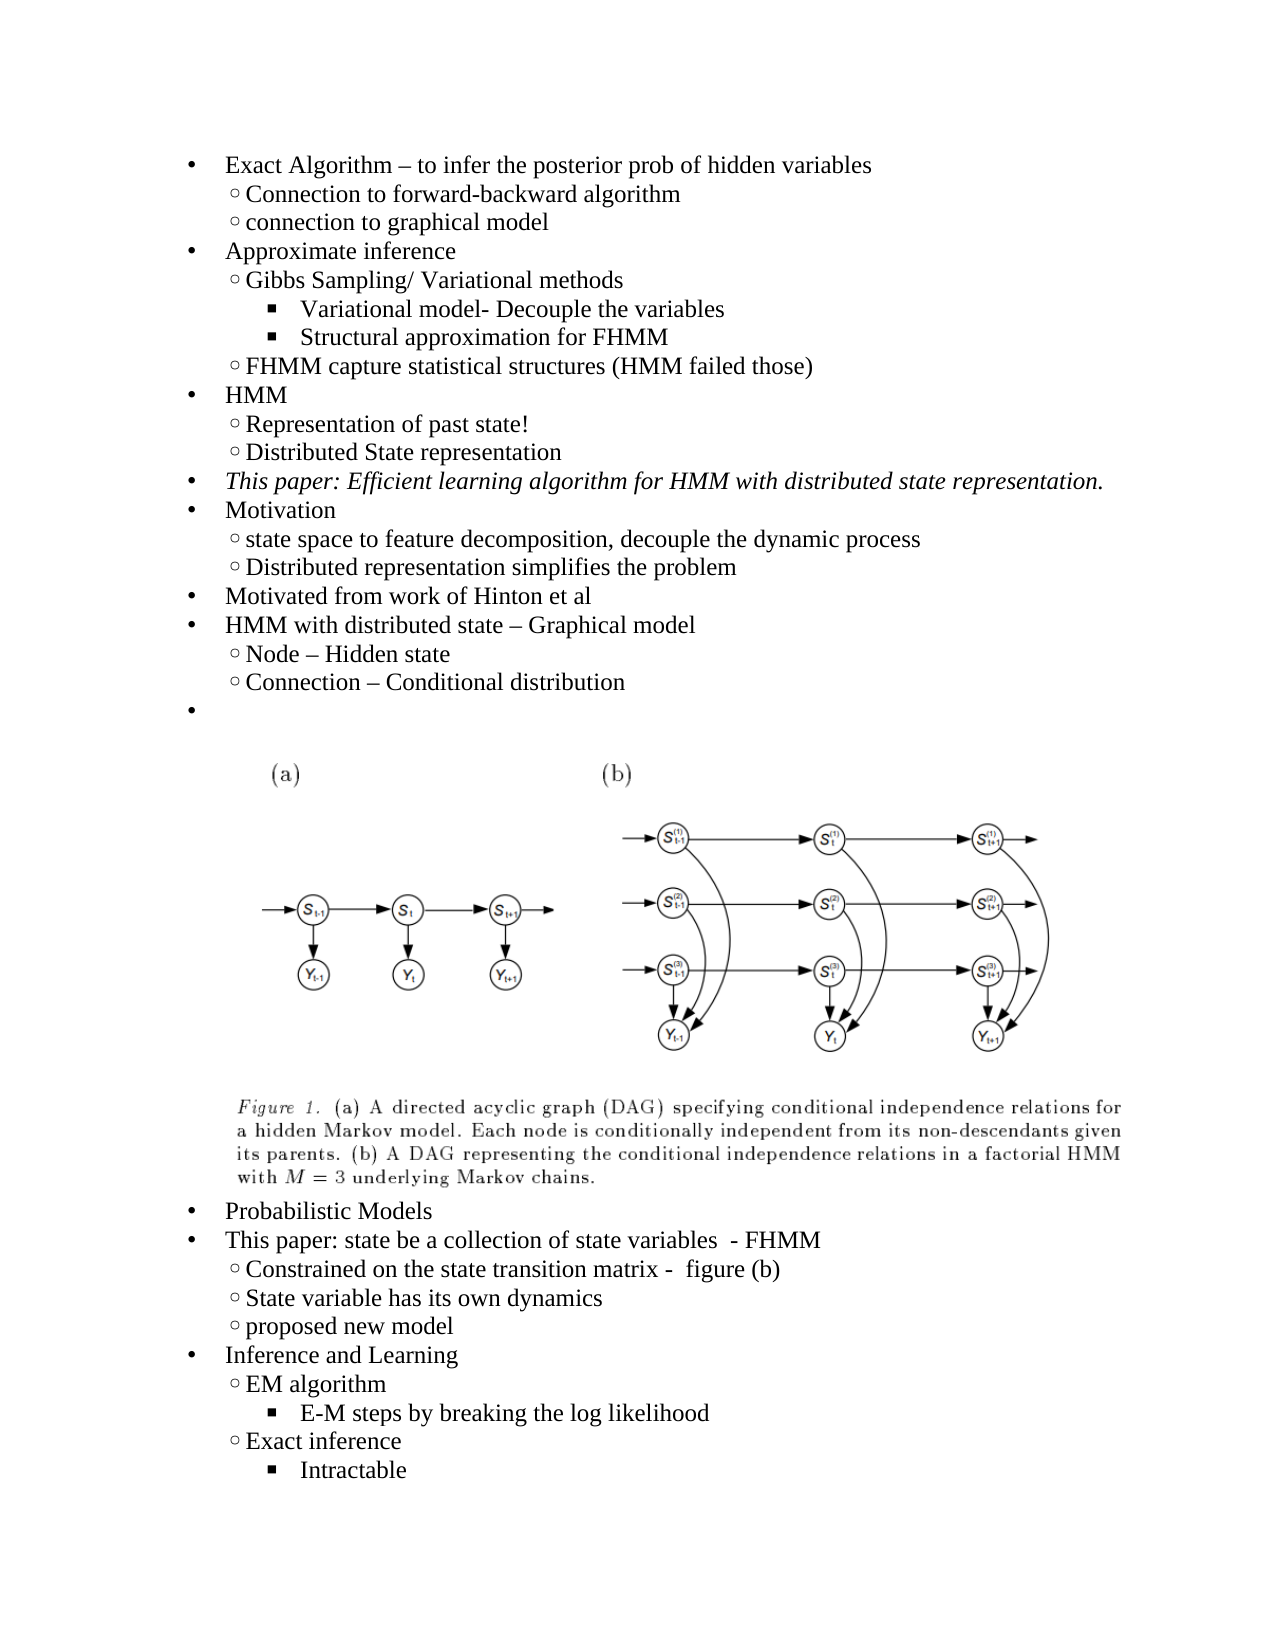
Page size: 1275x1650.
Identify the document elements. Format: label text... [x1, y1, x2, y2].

list This paper: Efficient learning algorithm for HMM with distributed state representation. [187, 466, 1125, 495]
list EM algorithm [225, 1369, 1125, 1398]
list Approximate inference [187, 236, 1125, 265]
picture [187, 725, 1125, 1197]
list Connection – Conditional distribution [225, 667, 1125, 696]
list FHMM capture statistical structures (HMM failed those) [225, 351, 1125, 380]
list Inference and Learning [187, 1340, 1125, 1369]
list Distributed representation simplifies the problem [225, 552, 1125, 581]
list This paper: state be a collection of state variables - FHMM [187, 1225, 1125, 1254]
list connection to graphical model [225, 207, 1125, 236]
list Motivated from work of Hinton et al [187, 581, 1125, 610]
list Constrained on the state transition matrix - figure (b) [225, 1254, 1125, 1283]
list Node – Hidden state [225, 639, 1125, 667]
list Probabilistic Models [187, 1197, 1125, 1225]
list State variable has its own dynamics [225, 1283, 1125, 1311]
list Intractable [262, 1455, 1125, 1484]
list proposed new model [225, 1311, 1125, 1340]
list Exact inference [225, 1426, 1125, 1455]
list Representation of past state! [225, 409, 1125, 437]
list Gibbs Sampling/ Variational methods [225, 265, 1125, 294]
list E-M steps by breaking the log likelihood [262, 1398, 1125, 1426]
list HMM [187, 380, 1125, 409]
list state space to feature decomposition, decouple the dynamic process [225, 524, 1125, 552]
list HMM with distributed state – Graphical model [187, 610, 1125, 639]
list Motivation [187, 495, 1125, 524]
list Connection to forward-backward algorithm [225, 179, 1125, 207]
list Distributed State representation [225, 437, 1125, 466]
list Exact Algorithm – to infer the posterior prob of hidden variables [187, 150, 1125, 179]
list Structural approximation for FHMM [262, 322, 1125, 351]
list Variational model- Decouple the variables [262, 294, 1125, 322]
